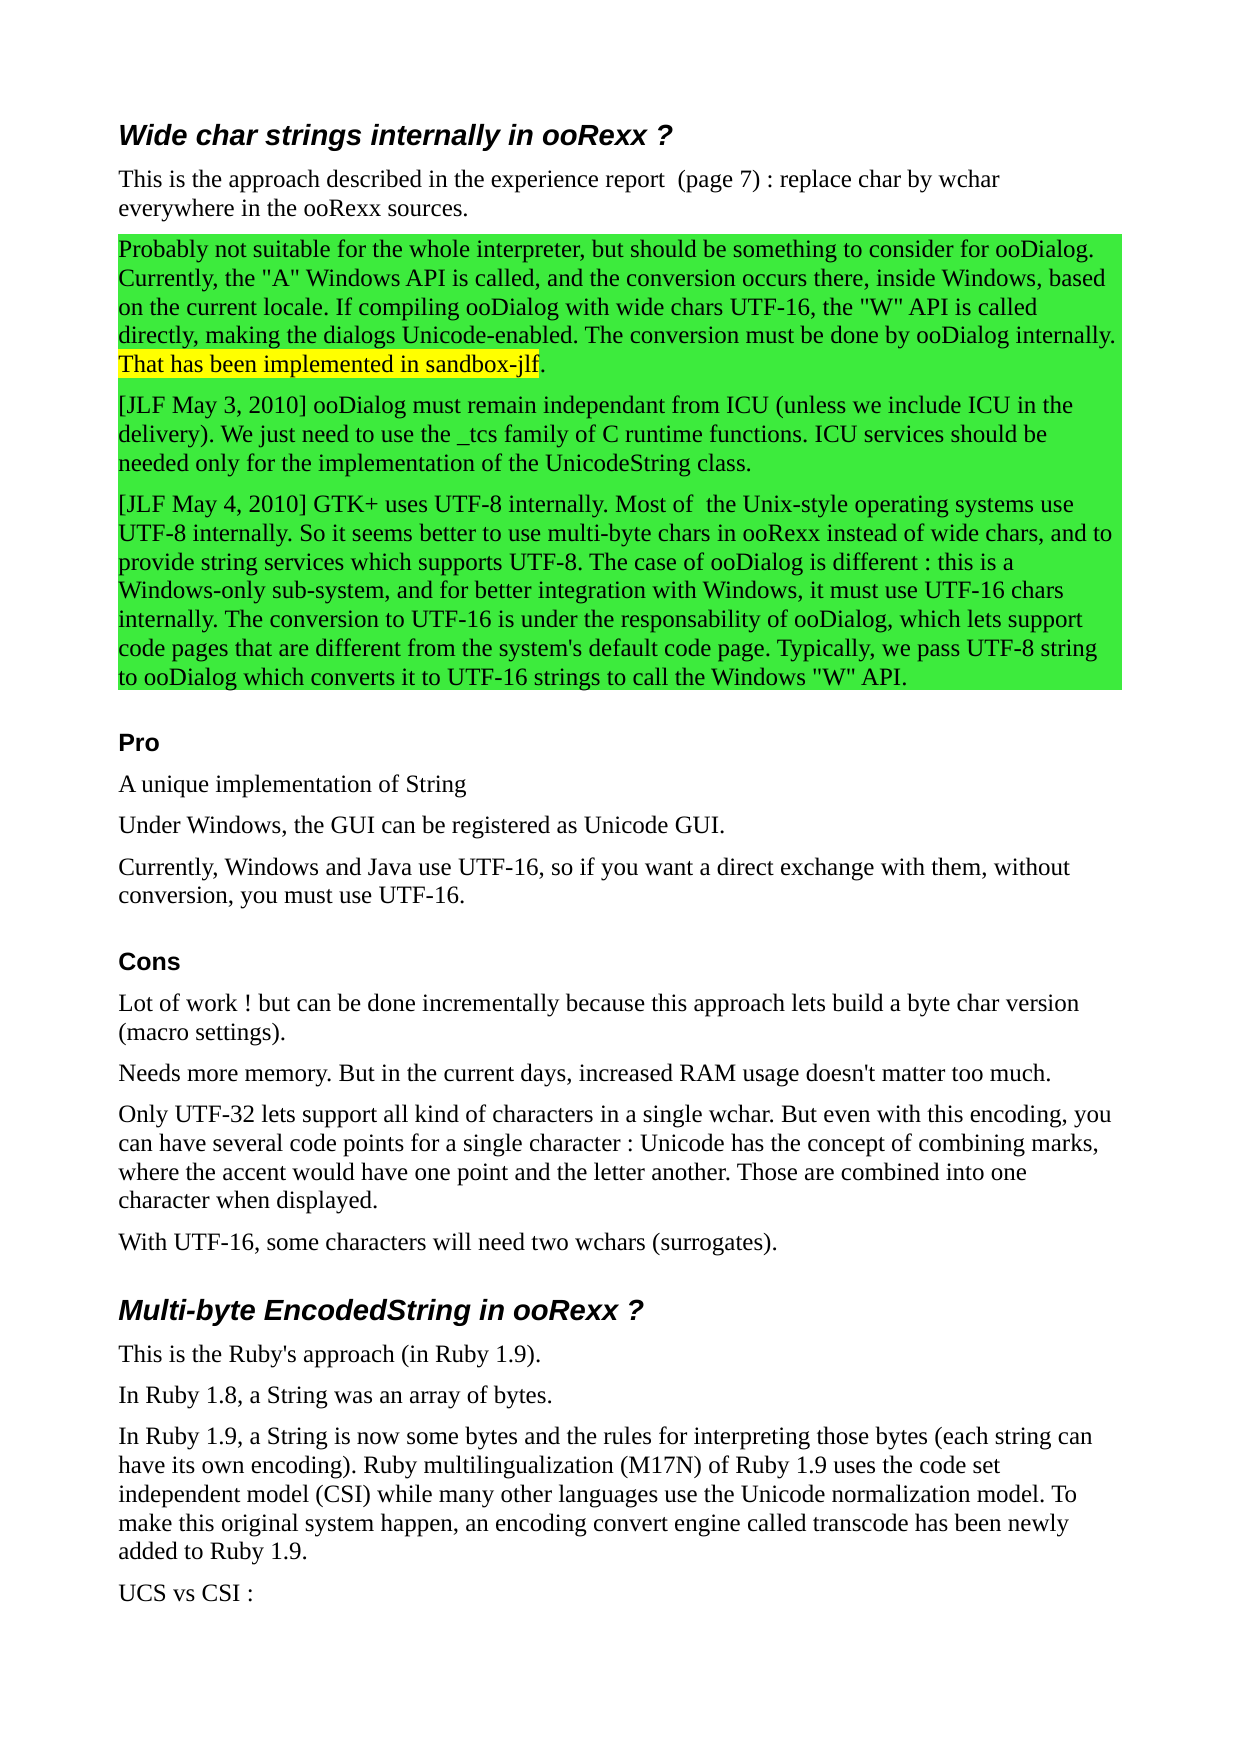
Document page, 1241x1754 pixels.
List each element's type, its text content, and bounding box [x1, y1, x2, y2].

subtitle Multi-byte EncodedString in ooRexx ? [118, 1293, 1122, 1326]
subtitle Wide char strings internally in ooRexx ? [118, 118, 1122, 152]
text Needs more memory. But in the current days, increased RAM usage doesn't matter too much. [118, 1058, 1122, 1087]
text Currently, Windows and Java use UTF-16, so if you want a direct exchange with them, without conversion, you must use UTF-16. [118, 852, 1122, 909]
text [JLF May 4, 2010] GTK+ uses UTF-8 internally. Most of the Unix-style operating systems use UTF-8 internally. So it seems better to use multi-byte chars in ooRexx instead of wide chars, and to provide string services which supports UTF-8. The case of ooDialog is different : this is a Windows-only sub-system, and for better integration with Windows, it must use UTF-16 chars internally. The conversion to UTF-16 is under the responsability of ooDialog, which lets support code pages that are different from the system's default code page. Typically, we pass UTF-8 string to ooDialog which converts it to UTF-16 strings to call the Windows "W" API. [118, 489, 1122, 690]
text This is the Ruby's approach (in Ruby 1.9). [118, 1339, 1122, 1368]
text UCS vs CSI : [118, 1578, 1122, 1606]
text With UTF-16, some characters will need two wchars (surrogates). [118, 1227, 1122, 1255]
text This is the approach described in the experience report (page 7) : replace char by wchar everywhere in the ooRexx sources. [118, 164, 1122, 222]
text Under Windows, the GUI can be registered as Unicode GUI. [118, 810, 1122, 839]
subtitle Pro [118, 728, 1122, 757]
text In Ruby 1.8, a String was an array of bytes. [118, 1380, 1122, 1409]
text [JLF May 3, 2010] ooDialog must remain independant from ICU (unless we include ICU in the delivery). We just need to use the _tcs family of C runtime functions. ICU services should be needed only for the implementation of the UnicodeString class. [118, 390, 1122, 477]
text A unique implementation of String [118, 769, 1122, 798]
text Lot of work ! but can be done incrementally because this approach lets build a byte char version (macro settings). [118, 988, 1122, 1045]
subtitle Cons [118, 947, 1122, 975]
text Only UTF-32 lets support all kind of characters in a single wchar. But even with this encoding, you can have several code points for a single character : Unicode has the concept of combining marks, where the accent would have one point and the letter another. Those are combined into one character when displayed. [118, 1099, 1122, 1214]
text In Ruby 1.9, a String is now some bytes and the rules for interpreting those bytes (each string can have its own encoding). Ruby multilingualization (M17N) of Ruby 1.9 uses the code set independent model (CSI) while many other languages use the Unicode normalization model. To make this original system happen, an encoding convert engine called transcode has been newly added to Ruby 1.9. [118, 1421, 1122, 1565]
text Probably not suitable for the whole interpreter, but should be something to consider for ooDialog. Currently, the "A" Windows API is called, and the conversion occurs there, inside Windows, based on the current locale. If compiling ooDialog with wide chars UTF-16, the "W" API is called directly, making the dialogs Unicode-enabled. The conversion must be done by ooDialog internally. That has been implemented in sandbox-jlf. [118, 234, 1122, 378]
